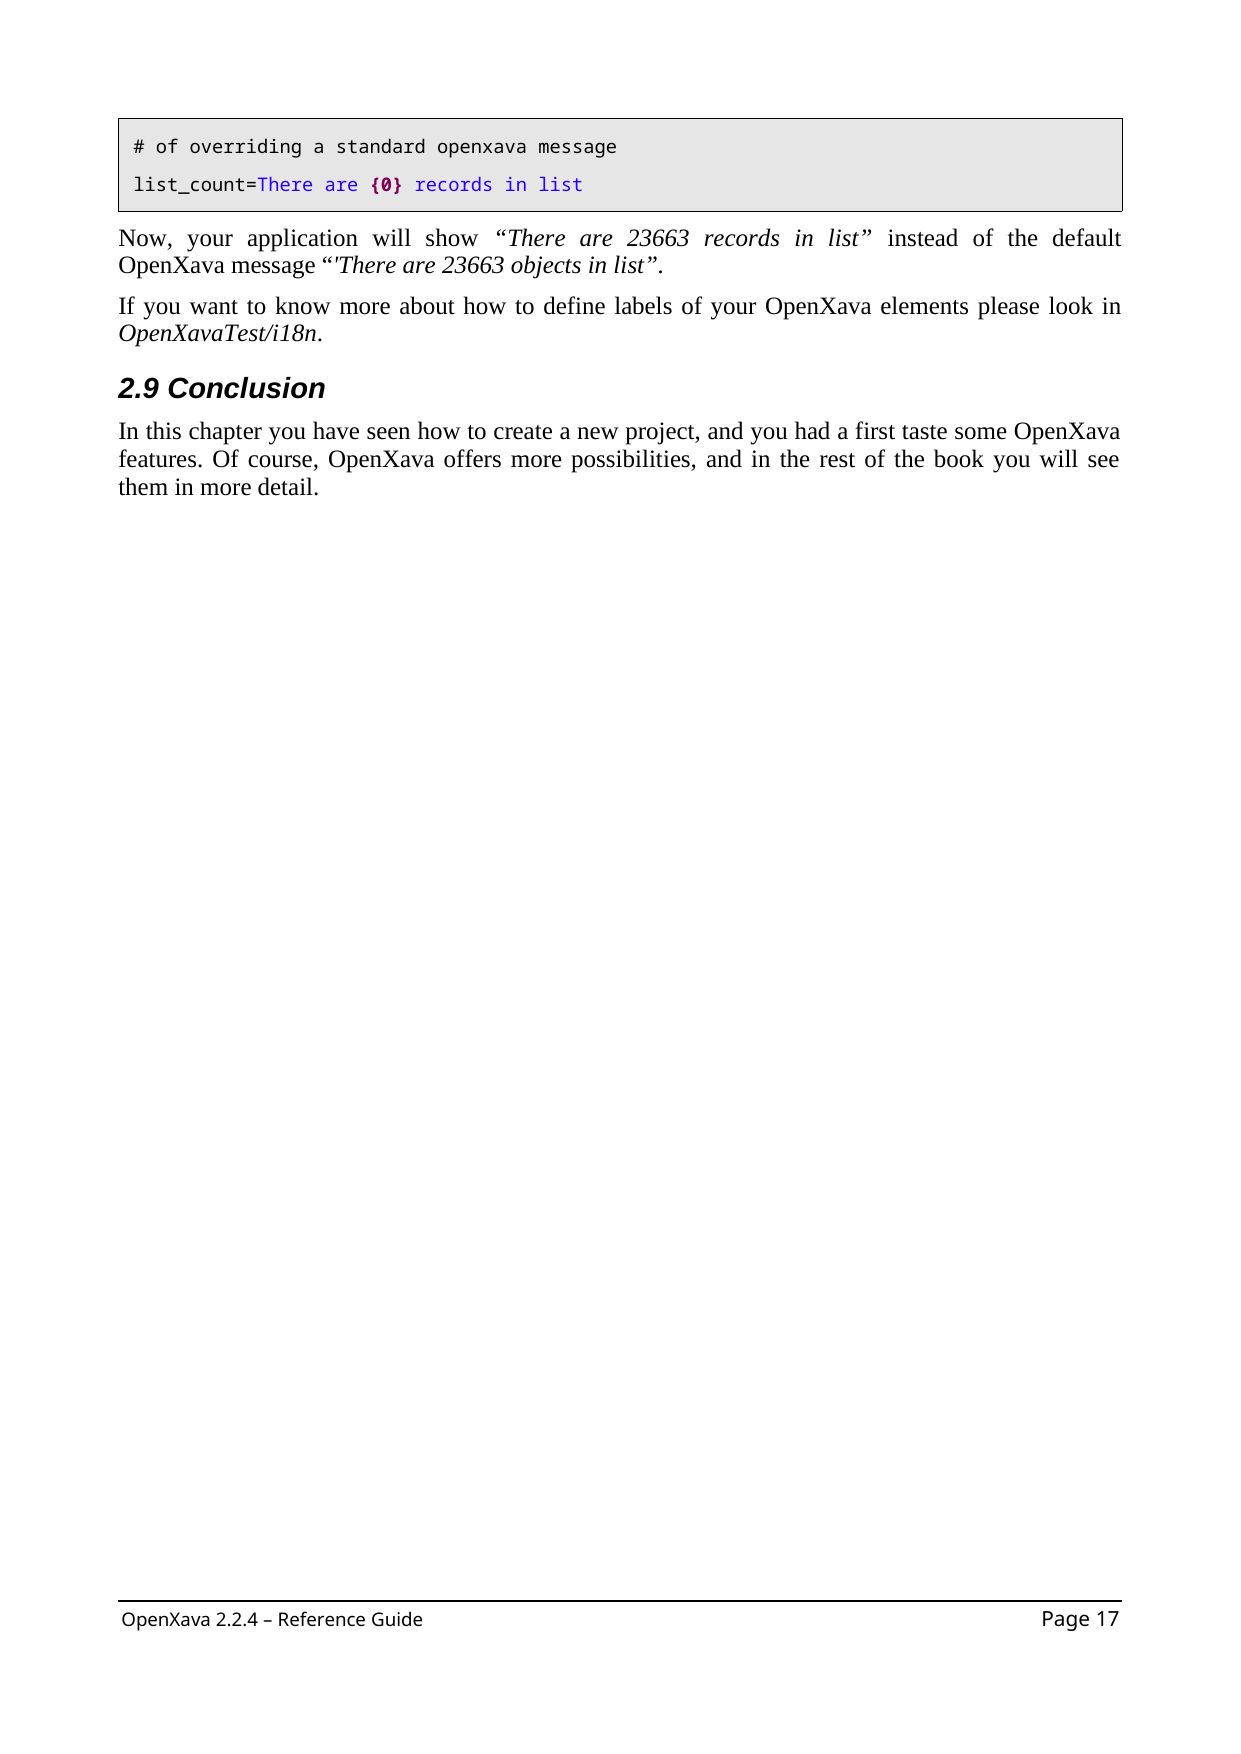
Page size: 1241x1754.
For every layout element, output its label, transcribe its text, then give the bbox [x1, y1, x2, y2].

text In this chapter you have seen how to create a new project, and you had a first taste some OpenXava features. Of course, OpenXava offers more possibilities, and in the rest of the book you will see them in more detail. [118, 417, 1122, 501]
subtitle Conclusion [118, 372, 1122, 405]
text Now, your application will show “There are 23663 records in list” instead of the default OpenXava message “'There are 23663 objects in list”. [118, 224, 1122, 279]
text # of overriding a standard openxava message [119, 119, 1122, 156]
text If you want to know more about how to define labels of your OpenXava elements please look in OpenXavaTest/i18n. [118, 292, 1122, 347]
text list_count=There are {0} records in list [119, 156, 1122, 211]
